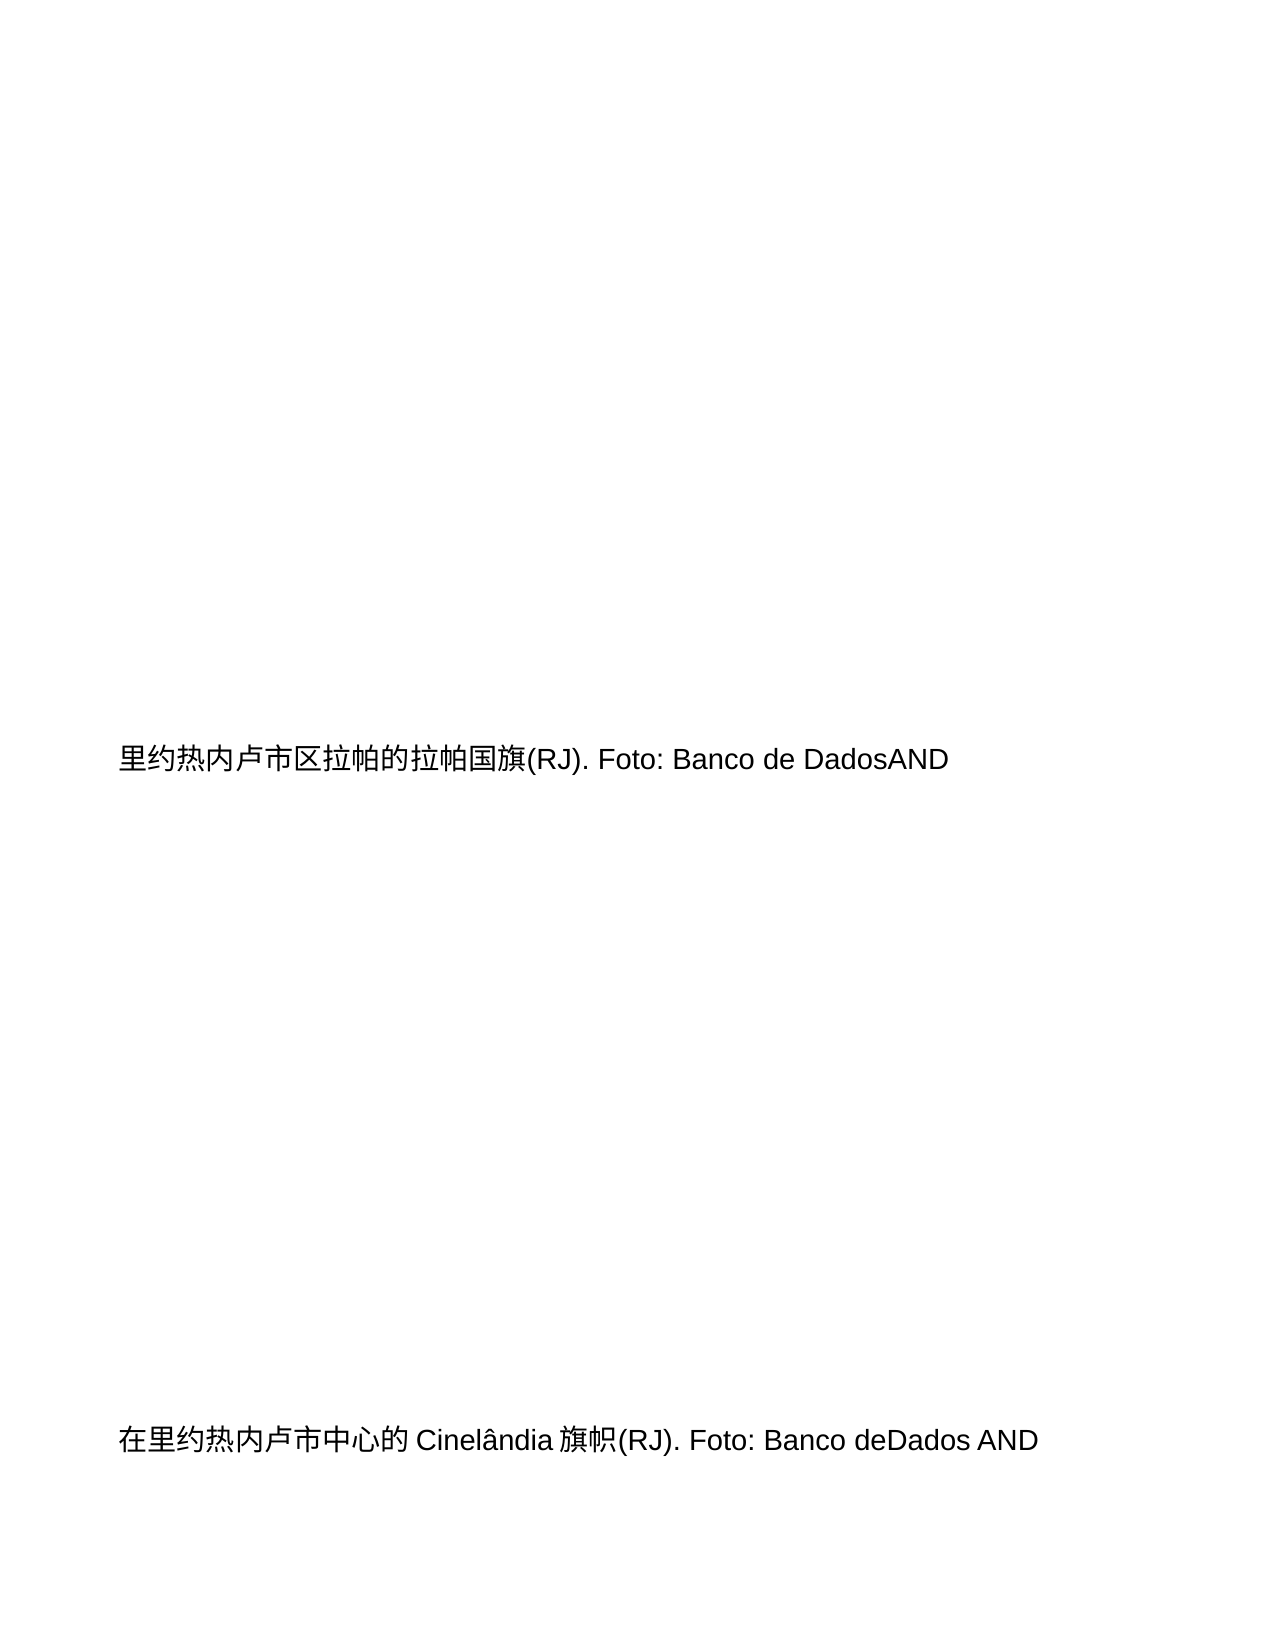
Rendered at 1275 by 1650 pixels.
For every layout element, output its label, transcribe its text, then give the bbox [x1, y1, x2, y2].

text 在里约热内卢市中心的Cinelândia旗帜(RJ). Foto: Banco deDados AND [118, 799, 1157, 1458]
text 里约热内卢市区拉帕的拉帕国旗(RJ). Foto: Banco de DadosAND [118, 118, 1157, 778]
